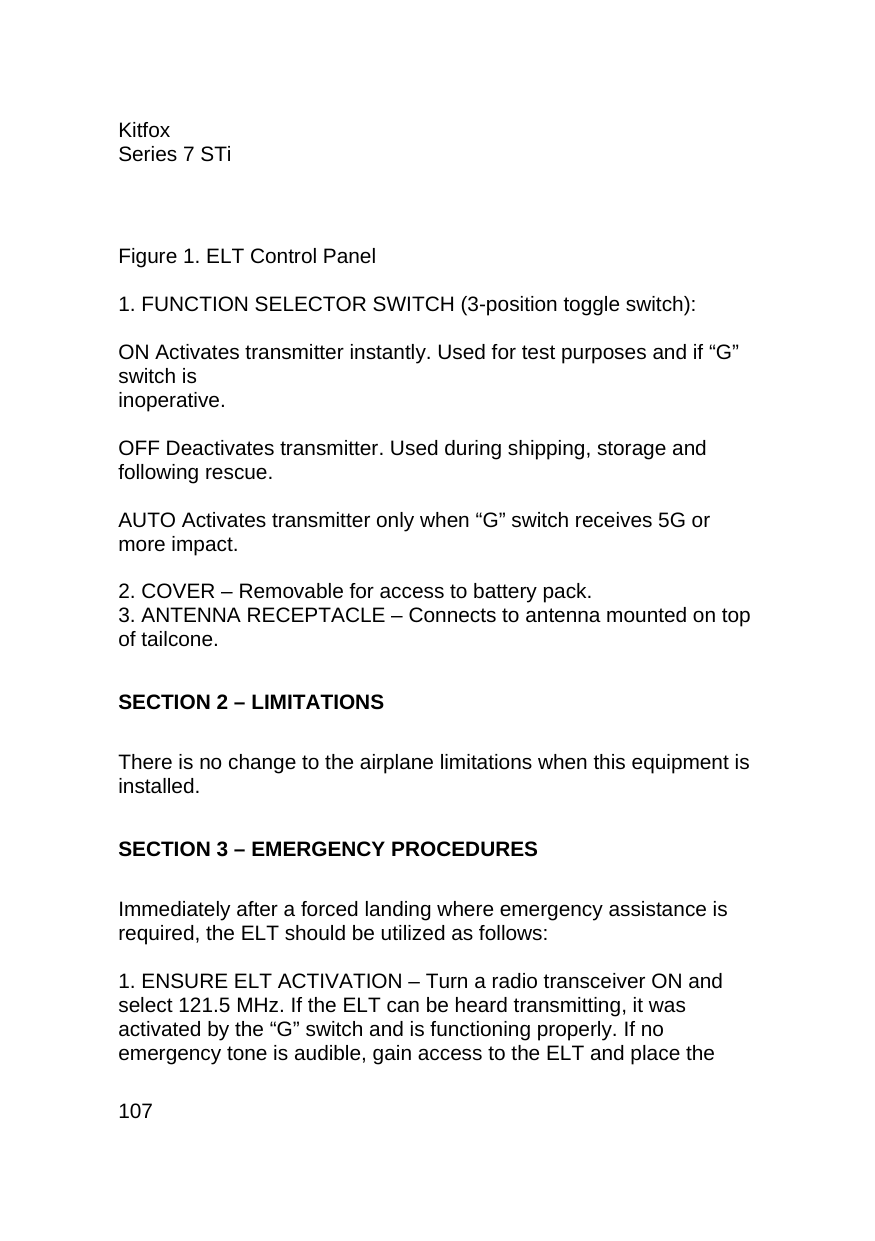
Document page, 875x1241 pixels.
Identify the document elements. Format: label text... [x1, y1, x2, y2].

text ON Activates transmitter instantly. Used for test purposes and if “G” switch is [118, 340, 756, 388]
text OFF Deactivates transmitter. Used during shipping, storage and following rescue. [118, 436, 756, 483]
text 1. FUNCTION SELECTOR SWITCH (3-position toggle switch): [118, 292, 756, 316]
text There is no change to the airplane limitations when this equipment is installed. [118, 750, 756, 798]
text Figure 1. ELT Control Panel [118, 244, 756, 268]
text 2. COVER – Removable for access to battery pack. [118, 579, 756, 603]
text Immediately after a forced landing where emergency assistance is required, the ELT should be utilized as follows: [118, 897, 756, 945]
text 1. ENSURE ELT ACTIVATION – Turn a radio transceiver ON and select 121.5 MHz. If the ELT can be heard transmitting, it was activated by the “G” switch and is functioning properly. If no emergency tone is audible, gain access to the ELT and place the [118, 969, 756, 1065]
text AUTO Activates transmitter only when “G” switch receives 5G or more impact. [118, 507, 756, 555]
subtitle SECTION 2 – LIMITATIONS [118, 690, 756, 714]
subtitle SECTION 3 – EMERGENCY PROCEDURES [118, 837, 756, 861]
text inoperative. [118, 388, 756, 412]
text 3. ANTENNA RECEPTACLE – Connects to antenna mounted on top of tailcone. [118, 603, 756, 651]
